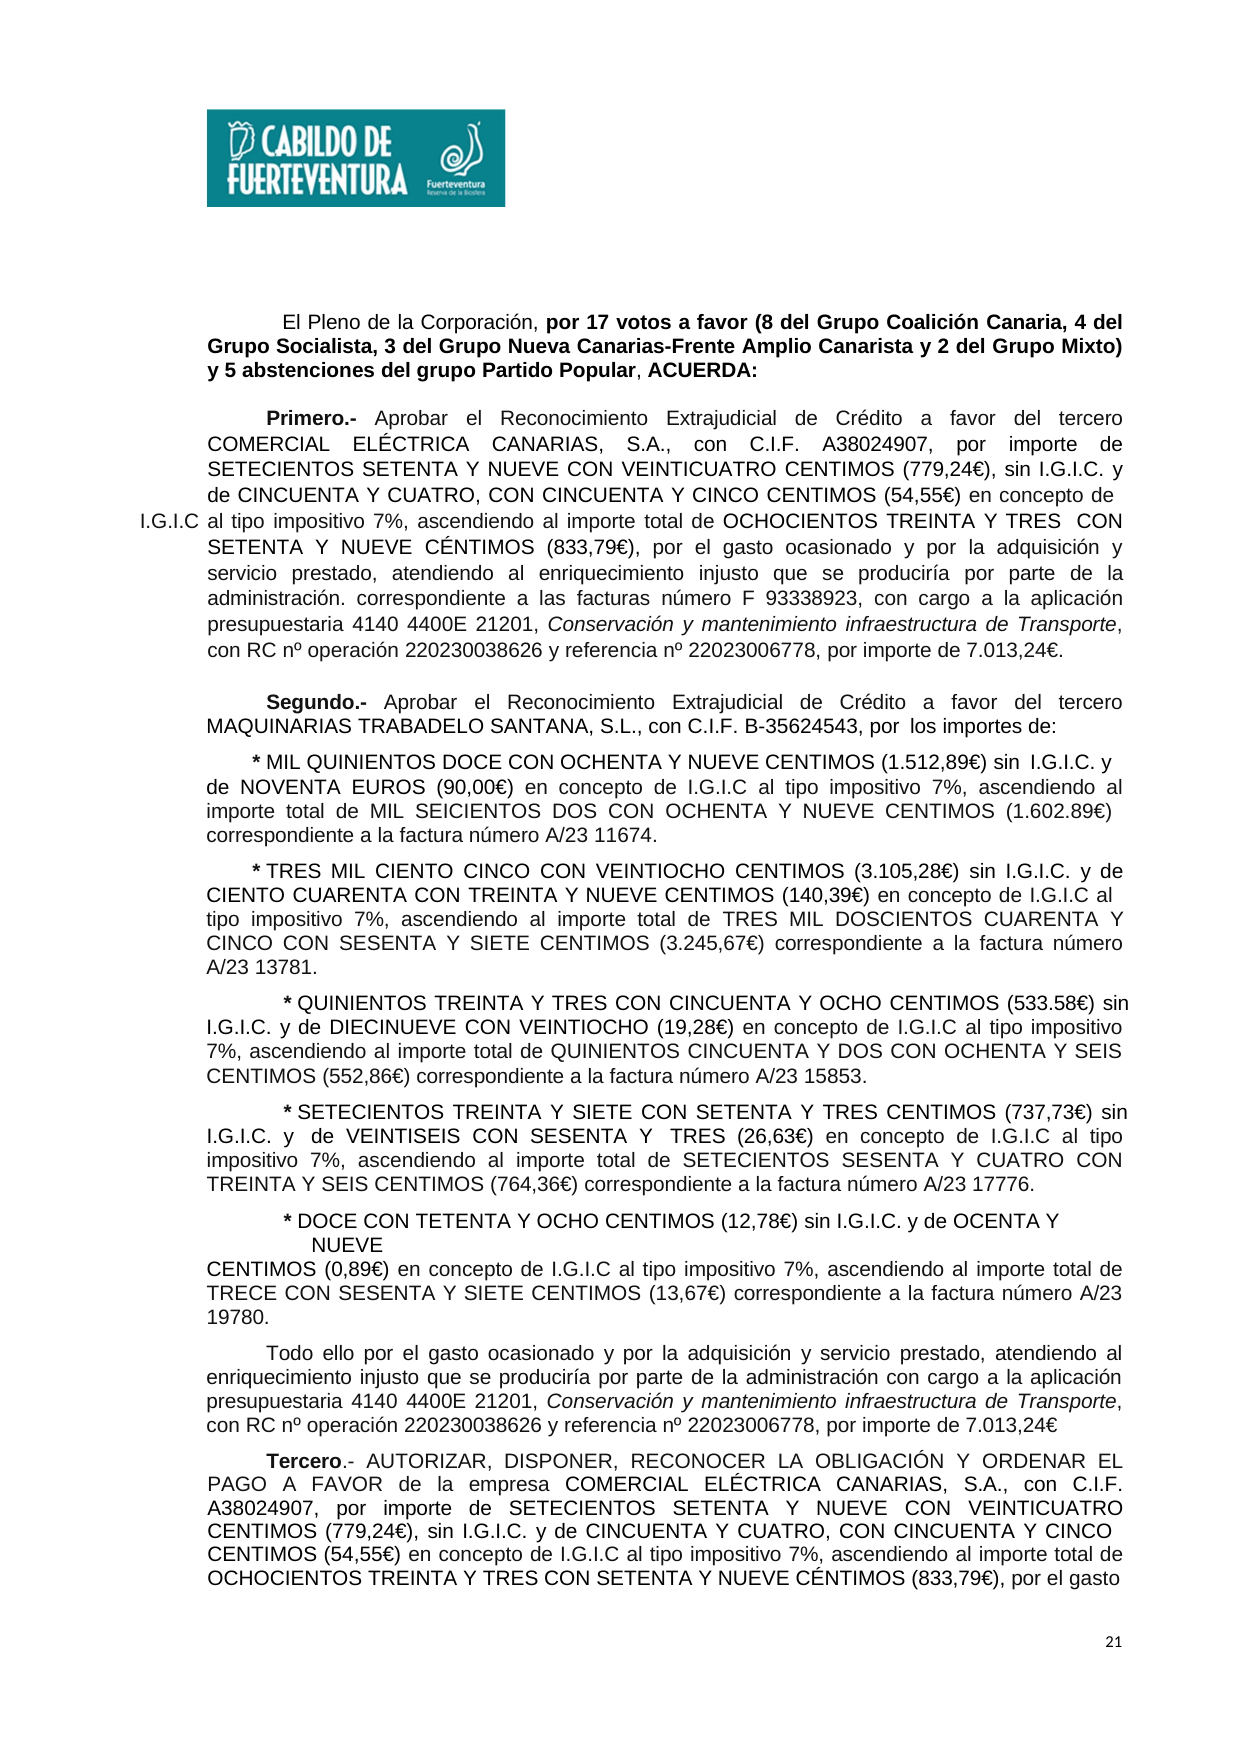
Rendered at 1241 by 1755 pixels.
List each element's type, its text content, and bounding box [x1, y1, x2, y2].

text Segundo.- Aprobar el Reconocimiento Extrajudicial de Crédito a favor del tercero MAQUINARIAS TRABADELO SANTANA, S.L., con C.I.F. B-35624543, por los importes de: [206, 689, 1123, 738]
list MIL QUINIENTOS DOCE CON OCHENTA Y NUEVE CENTIMOS (1.512,89€) sin I.G.I.C. y [192, 750, 1134, 774]
text tipo impositivo 7%, ascendiendo al importe total de TRES MIL DOSCIENTOS CUARENTA Y CINCO CON SESENTA Y SIETE CENTIMOS (3.245,67€) correspondiente a la factura número A/23 13781. [206, 907, 1123, 979]
text correspondiente a la factura número A/23 11674. [206, 823, 1134, 847]
text El Pleno de la Corporación, por 17 votos a favor (8 del Grupo Coalición Canaria, 4 del Grupo Socialista, 3 del Grupo Nueva Canarias-Frente Amplio Canarista y 2 del Grupo Mixto) y 5 abstenciones del grupo Partido Popular, ACUERDA: [207, 309, 1123, 382]
text CENTIMOS (54,55€) en concepto de I.G.I.C al tipo impositivo 7%, ascendiendo al importe total de OCHOCIENTOS TREINTA Y TRES CON SETENTA Y NUEVE CÉNTIMOS (833,79€), por el gasto [207, 1543, 1123, 1590]
text I.G.I.C. y de VEINTISEIS CON SESENTA Y TRES (26,63€) en concepto de I.G.I.C al tipo impositivo 7%, ascendiendo al importe total de SETECIENTOS SESENTA Y CUATRO CON TREINTA Y SEIS CENTIMOS (764,36€) correspondiente a la factura número A/23 17776. [206, 1124, 1123, 1196]
text Tercero.- AUTORIZAR, DISPONER, RECONOCER LA OBLIGACIÓN Y ORDENAR EL PAGO A FAVOR de la empresa COMERCIAL ELÉCTRICA CANARIAS, S.A., con C.I.F. A38024907, por importe de SETECIENTOS SETENTA Y NUEVE CON VEINTICUATRO CENTIMOS (779,24€), sin I.G.I.C. y de CINCUENTA Y CUATRO, CON CINCUENTA Y CINCO [207, 1450, 1123, 1543]
text I.G.I.C. y de DIECINUEVE CON VEINTIOCHO (19,28€) en concepto de I.G.I.C al tipo impositivo 7%, ascendiendo al importe total de QUINIENTOS CINCUENTA Y DOS CON OCHENTA Y SEIS CENTIMOS (552,86€) correspondiente a la factura número A/23 15853. [206, 1015, 1123, 1087]
list QUINIENTOS TREINTA Y TRES CON CINCUENTA Y OCHO CENTIMOS (533.58€) sin [283, 991, 1134, 1015]
list SETECIENTOS TREINTA Y SIETE CON SETENTA Y TRES CENTIMOS (737,73€) sin [283, 1100, 1134, 1124]
text de NOVENTA EUROS (90,00€) en concepto de I.G.I.C al tipo impositivo 7%, ascendiendo al importe total de MIL SEICIENTOS DOS CON OCHENTA Y NUEVE CENTIMOS (1.602.89€) [206, 774, 1123, 823]
list al tipo impositivo 7%, ascendiendo al importe total de OCHOCIENTOS TREINTA Y TRES CON SETENTA Y NUEVE CÉNTIMOS (833,79€), por el gasto ocasionado y por la adquisición y servicio prestado, atendiendo al enriquecimiento injusto que se produciría por parte de la administración. correspondiente a las facturas número F 93338923, con cargo a la aplicación presupuestaria 4140 4400E 21201, Conservación y mantenimiento infraestructura de Transporte, con RC nº operación 220230038626 y referencia nº 22023006778, por importe de 7.013,24€. [175, 509, 1123, 662]
list TRES MIL CIENTO CINCO CON VEINTIOCHO CENTIMOS (3.105,28€) sin I.G.I.C. y de CIENTO CUARENTA CON TREINTA Y NUEVE CENTIMOS (140,39€) en concepto de I.G.I.C al [192, 858, 1123, 907]
list DOCE CON TETENTA Y OCHO CENTIMOS (12,78€) sin I.G.I.C. y de OCENTA Y NUEVE [283, 1208, 1134, 1256]
text Todo ello por el gasto ocasionado y por la adquisición y servicio prestado, atendiendo al enriquecimiento injusto que se produciría por parte de la administración con cargo a la aplicación presupuestaria 4140 4400E 21201, Conservación y mantenimiento infraestructura de Transporte, con RC nº operación 220230038626 y referencia nº 22023006778, por importe de 7.013,24€ [206, 1342, 1123, 1437]
text CENTIMOS (0,89€) en concepto de I.G.I.C al tipo impositivo 7%, ascendiendo al importe total de TRECE CON SESENTA Y SIETE CENTIMOS (13,67€) correspondiente a la factura número A/23 19780. [206, 1257, 1123, 1329]
text Primero.- Aprobar el Reconocimiento Extrajudicial de Crédito a favor del tercero COMERCIAL ELÉCTRICA CANARIAS, S.A., con C.I.F. A38024907, por importe de SETECIENTOS SETENTA Y NUEVE CON VEINTICUATRO CENTIMOS (779,24€), sin I.G.I.C. y de CINCUENTA Y CUATRO, CON CINCUENTA Y CINCO CENTIMOS (54,55€) en concepto de [207, 406, 1123, 507]
